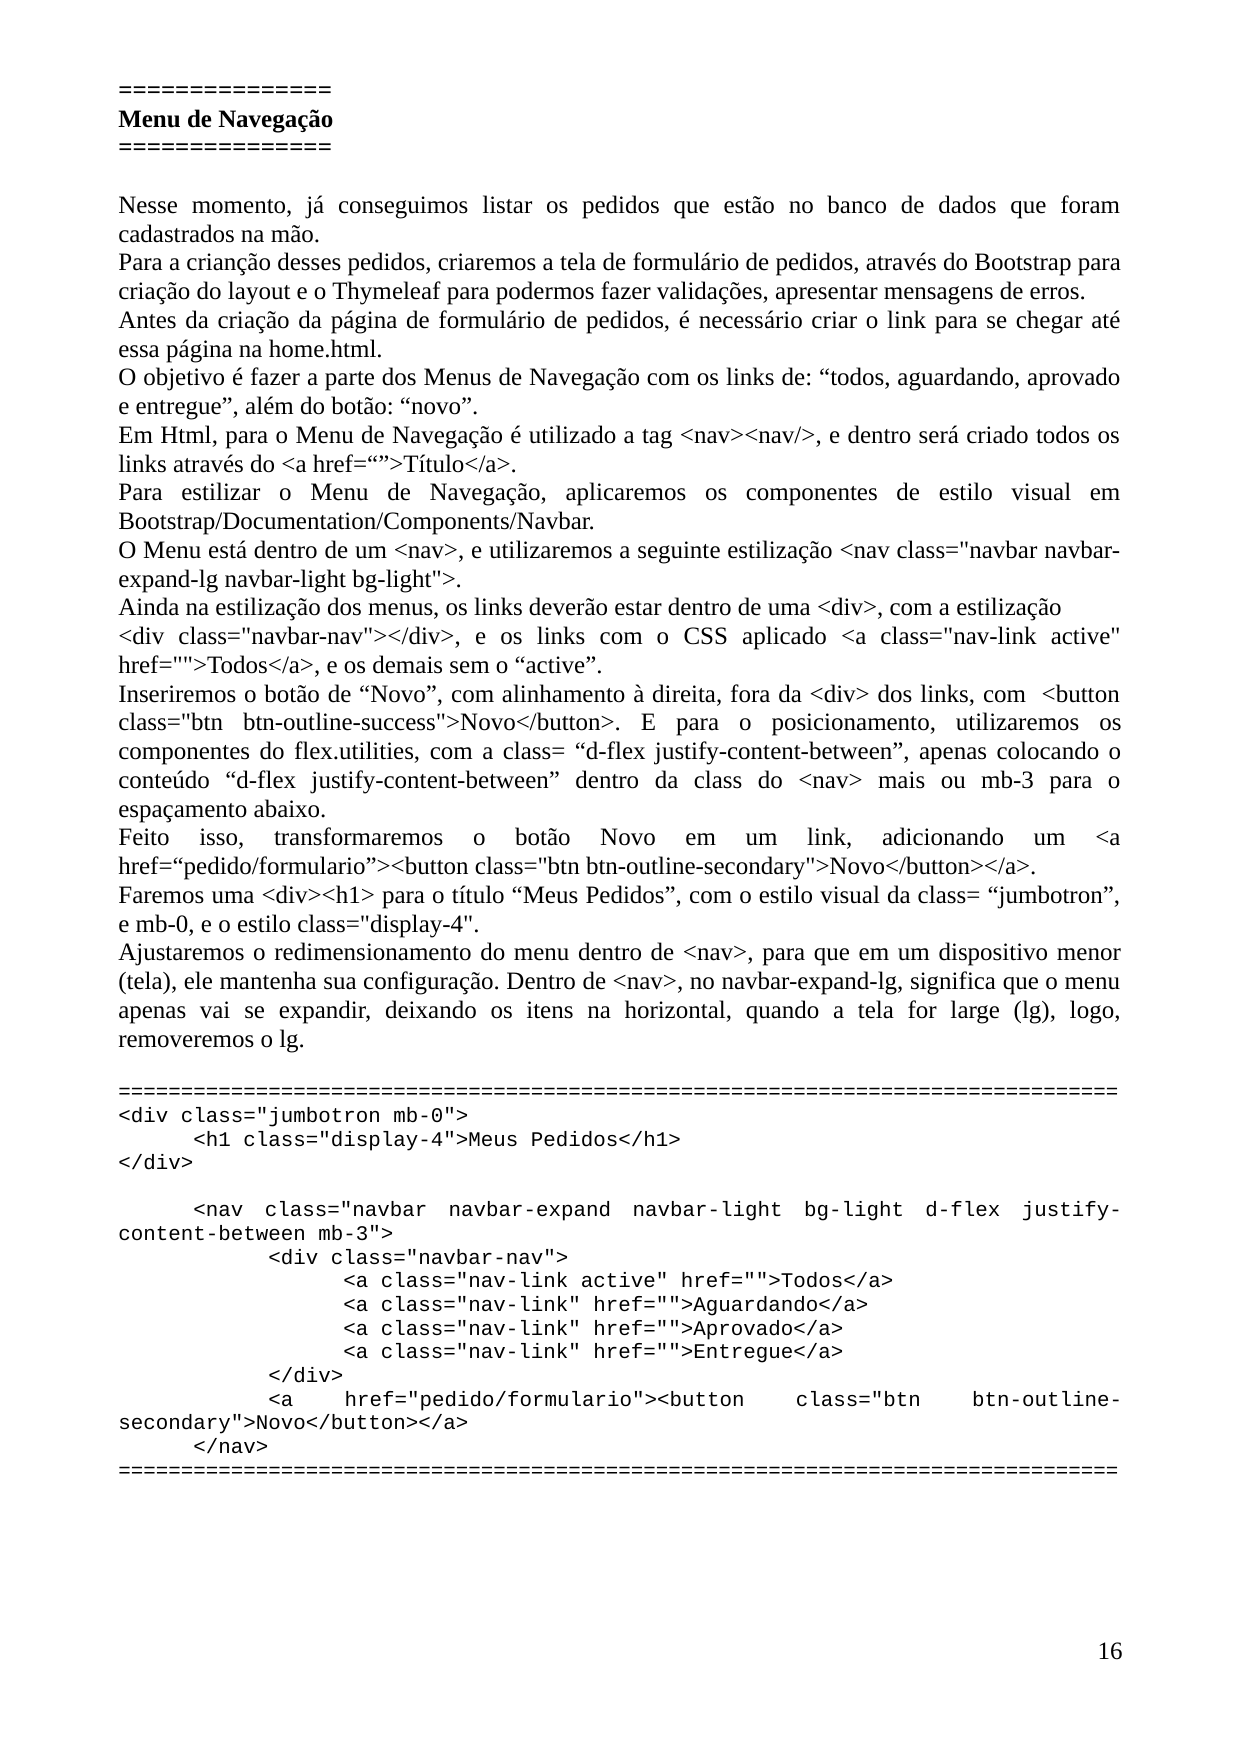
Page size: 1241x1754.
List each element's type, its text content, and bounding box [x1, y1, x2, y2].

text <div class="jumbotron mb-0"> [118, 1105, 1122, 1128]
text =============== [118, 132, 1122, 161]
text <nav class="navbar navbar-expand navbar-light bg-light d-flex justify-content-between mb-3"> [118, 1199, 1122, 1247]
text O Menu está dentro de um <nav>, e utilizaremos a seguinte estilização <nav class="navbar navbar-expand-lg navbar-light bg-light">. [118, 535, 1122, 592]
text </div> [118, 1152, 1122, 1176]
text <a class="nav-link" href="">Aprovado</a> [118, 1318, 1122, 1341]
text ================================================================================ [118, 1459, 1122, 1483]
text <a href="pedido/formulario"><button class="btn btn-outline-secondary">Novo</button></a> [118, 1389, 1122, 1436]
text =============== [118, 75, 1122, 104]
text <div class="navbar-nav"> [118, 1247, 1122, 1270]
text Inseriremos o botão de “Novo”, com alinhamento à direita, fora da <div> dos links, com <button class="btn btn-outline-success">Novo</button>. E para o posicionamento, utilizaremos os componentes do flex.utilities, com a class= “d-flex justify-content-between”, apenas colocando o conteúdo “d-flex justify-content-between” dentro da class do <nav> mais ou mb-3 para o espaçamento abaixo. [118, 679, 1122, 822]
text <a class="nav-link" href="">Aguardando</a> [118, 1294, 1122, 1318]
text ================================================================================ [118, 1081, 1122, 1105]
text </div> [118, 1365, 1122, 1389]
text <div class="navbar-nav"></div>, e os links com o CSS aplicado <a class="nav-link active" href="">Todos</a>, e os demais sem o “active”. [118, 621, 1122, 679]
text Faremos uma <div><h1> para o título “Meus Pedidos”, com o estilo visual da class= “jumbotron”, e mb-0, e o estilo class="display-4". [118, 880, 1122, 937]
text <a class="nav-link active" href="">Todos</a> [118, 1270, 1122, 1294]
text Antes da criação da página de formulário de pedidos, é necessário criar o link para se chegar até essa página na home.html. [118, 305, 1122, 362]
text Em Html, para o Menu de Navegação é utilizado a tag <nav><nav/>, e dentro será criado todos os links através do <a href=“”>Título</a>. [118, 420, 1122, 477]
text </nav> [118, 1436, 1122, 1459]
text <a class="nav-link" href="">Entregue</a> [118, 1341, 1122, 1365]
text Ainda na estilização dos menus, os links deverão estar dentro de uma <div>, com a estilização [118, 592, 1122, 621]
text Ajustaremos o redimensionamento do menu dentro de <nav>, para que em um dispositivo menor (tela), ele mantenha sua configuração. Dentro de <nav>, no navbar-expand-lg, significa que o menu apenas vai se expandir, deixando os itens na horizontal, quando a tela for large (lg), logo, removeremos o lg. [118, 937, 1122, 1052]
text Nesse momento, já conseguimos listar os pedidos que estão no banco de dados que foram cadastrados na mão. [118, 190, 1122, 247]
text O objetivo é fazer a parte dos Menus de Navegação com os links de: “todos, aguardando, aprovado e entregue”, além do botão: “novo”. [118, 362, 1122, 420]
text Para a crianção desses pedidos, criaremos a tela de formulário de pedidos, através do Bootstrap para criação do layout e o Thymeleaf para podermos fazer validações, apresentar mensagens de erros. [118, 247, 1122, 305]
text Feito isso, transformaremos o botão Novo em um link, adicionando um <a href=“pedido/formulario”><button class="btn btn-outline-secondary">Novo</button></a>. [118, 822, 1122, 880]
text Menu de Navegação [118, 104, 1122, 132]
text <h1 class="display-4">Meus Pedidos</h1> [118, 1128, 1122, 1152]
text Para estilizar o Menu de Navegação, aplicaremos os componentes de estilo visual em Bootstrap/Documentation/Components/Navbar. [118, 477, 1122, 535]
